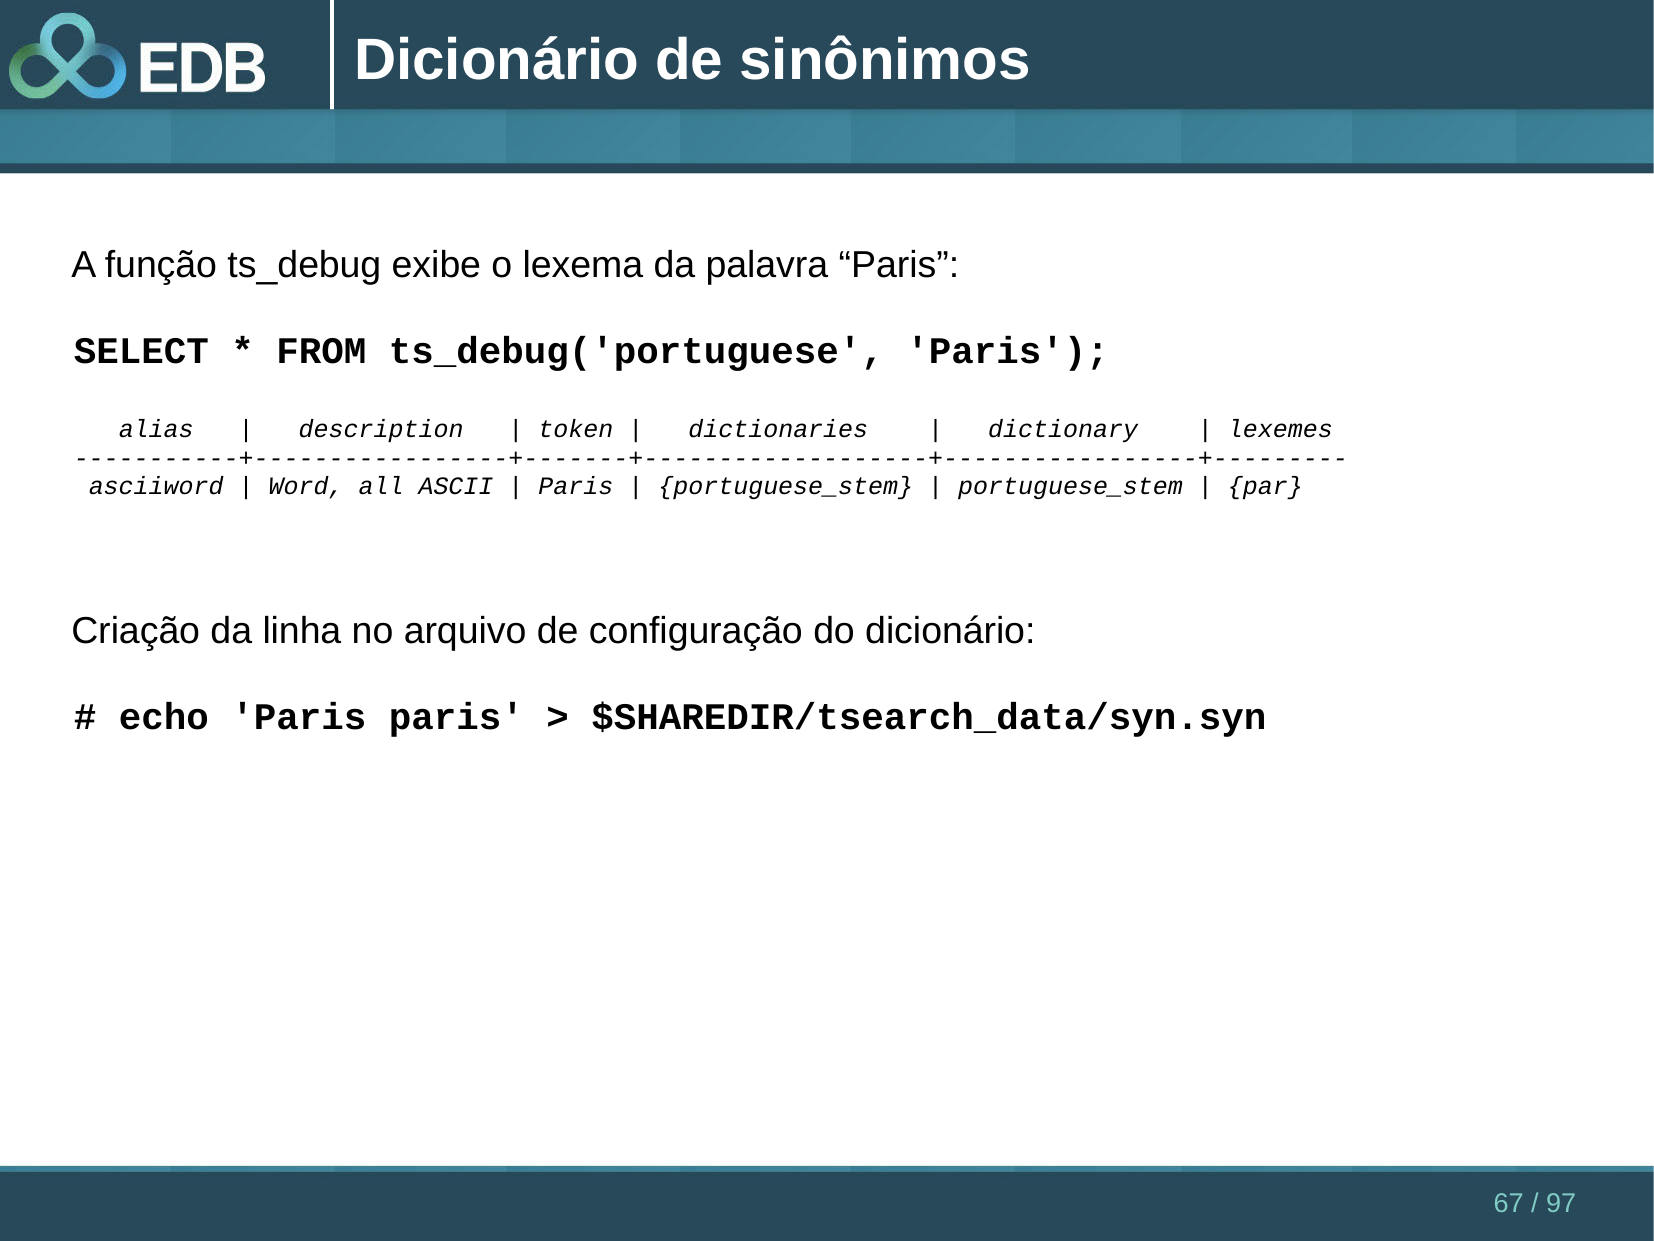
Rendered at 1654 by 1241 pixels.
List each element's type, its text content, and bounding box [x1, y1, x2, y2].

text_box A função ts_debug exibe o lexema da palavra “Paris”: [56, 236, 1093, 296]
text_box SELECT * FROM ts_debug('portuguese', 'Paris'); alias | description | token | dictionaries | dictionary | lexemes -----------+-----------------+-------+-------------------+-----------------+--------- asciiword | Word, all ASCII | Paris | {portuguese_stem} | portuguese_stem | {par} [59, 324, 1430, 510]
text_box Criação da linha no arquivo de configuração do dicionário: [56, 602, 1093, 660]
picture [0, 0, 1654, 1241]
text_box # echo 'Paris paris' > $SHAREDIR/tsearch_data/syn.syn [59, 691, 1430, 749]
title Dicionário de sinônimos [354, 0, 1625, 125]
